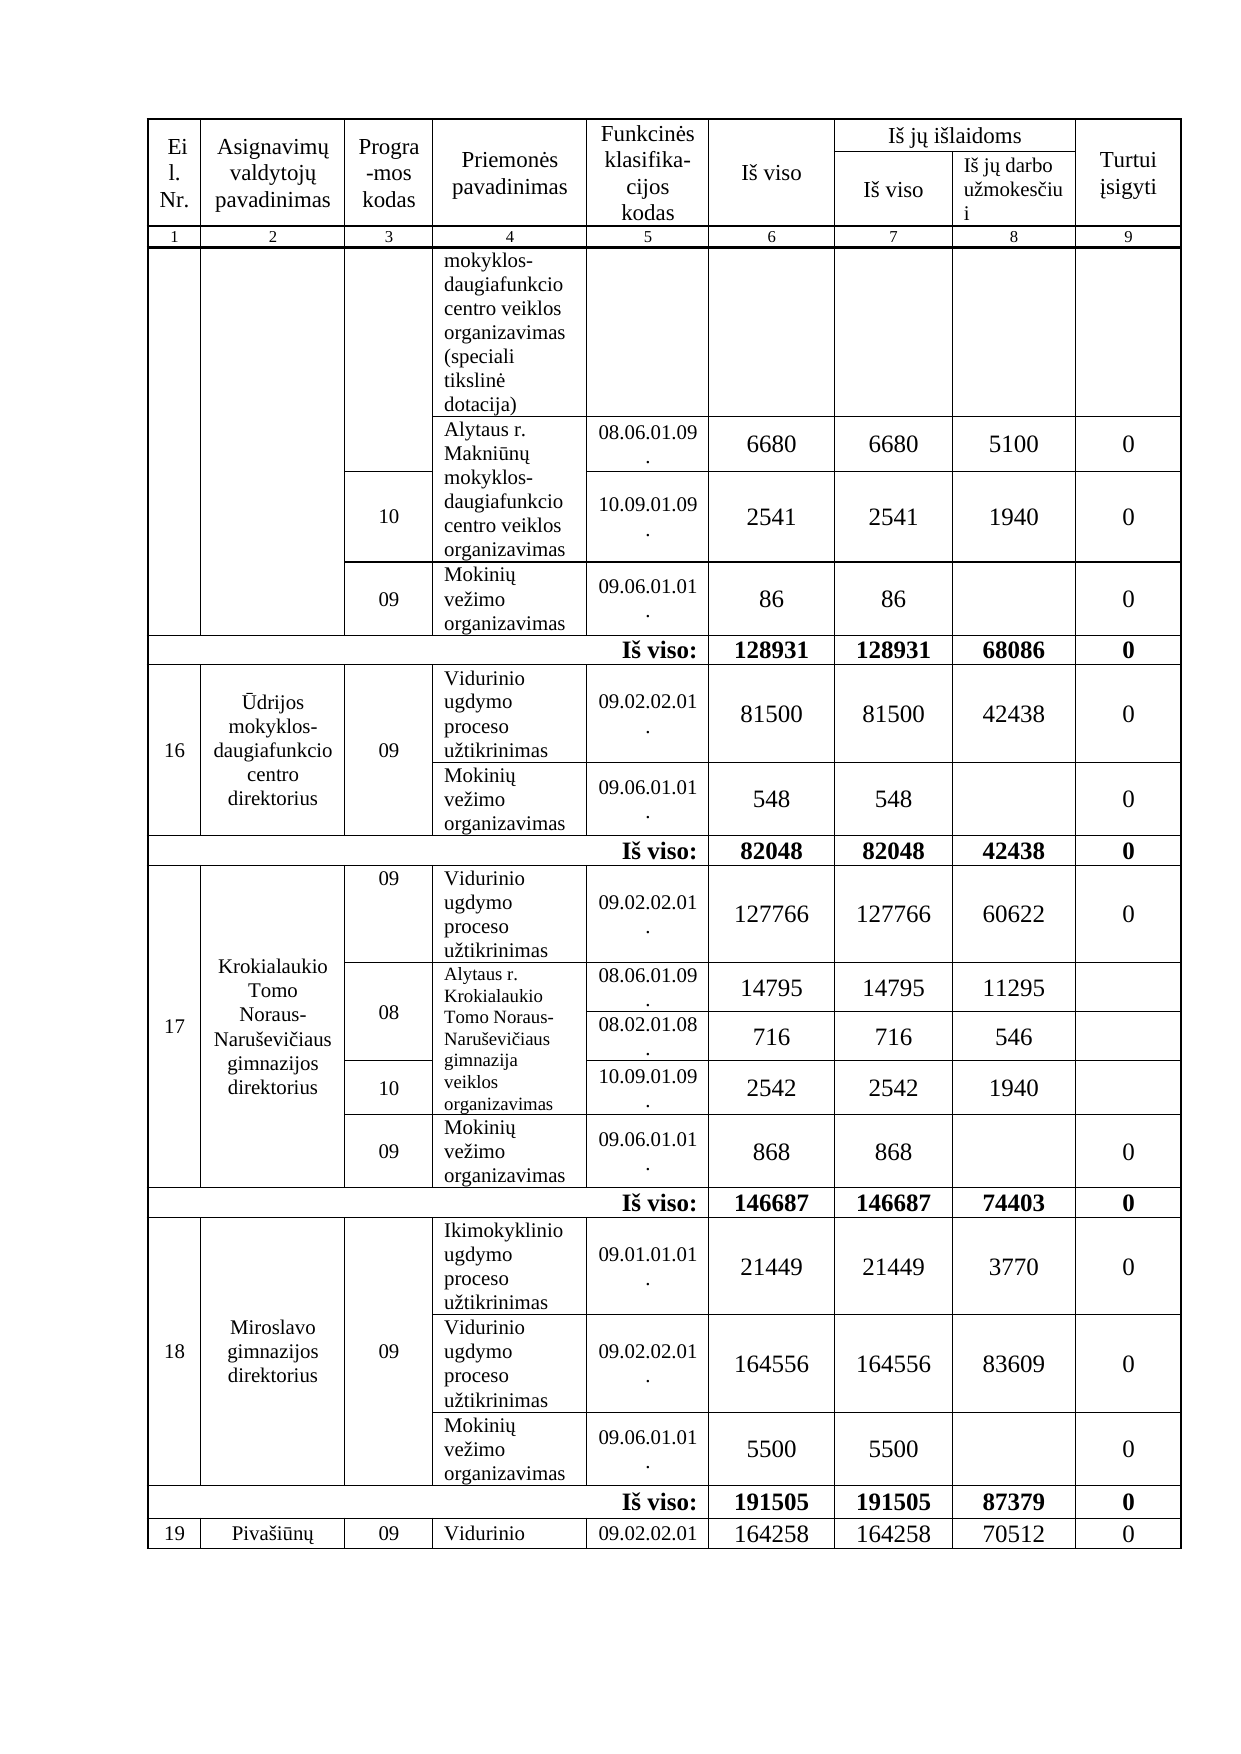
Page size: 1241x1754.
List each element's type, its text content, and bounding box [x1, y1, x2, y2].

table_cell 19 [149, 1519, 200, 1547]
table_cell Pivašiūnų [201, 1519, 344, 1547]
table_cell 18 [149, 1218, 200, 1485]
table_cell 9 [1076, 227, 1180, 246]
table_cell [953, 1413, 1075, 1485]
table_cell 09 [345, 665, 432, 835]
table_header Iš jų išlaidoms [835, 120, 1075, 151]
table_cell 81500 [709, 665, 834, 762]
table_cell 87379 [953, 1486, 1075, 1518]
table_cell Ikimokyklinio ugdymo proceso užtikrinimas [433, 1218, 586, 1314]
table_cell 0 [1076, 1413, 1180, 1485]
table_cell 868 [709, 1115, 834, 1187]
table_cell 191505 [709, 1486, 834, 1518]
table_cell 5500 [835, 1413, 952, 1485]
table_cell 09 [345, 1519, 432, 1547]
table_cell [345, 249, 432, 471]
table_cell 6680 [835, 417, 952, 471]
table_cell 81500 [835, 665, 952, 762]
table_cell Iš jų darbo užmokesčiui [953, 152, 1075, 225]
table_header Iš viso [709, 120, 834, 225]
table_cell 8 [953, 227, 1075, 246]
table_cell 0 [1076, 1519, 1180, 1547]
table_cell 0 [1076, 563, 1180, 634]
table_cell 546 [953, 1012, 1075, 1060]
table_cell Krokialaukio Tomo Noraus-Naruševičiaus gimnazijos direktorius [201, 866, 344, 1187]
table_cell 2 [201, 227, 344, 246]
table_cell 0 [1076, 1115, 1180, 1187]
table_cell 09 [345, 1115, 432, 1187]
table_cell 716 [835, 1012, 952, 1060]
table_cell 09 [345, 563, 432, 634]
table_cell [1076, 1061, 1180, 1114]
table_header Priemonės pavadinimas [433, 120, 586, 225]
table_header Turtui įsigyti [1076, 120, 1180, 225]
table_cell 17 [149, 866, 200, 1187]
table_cell 82048 [709, 836, 834, 865]
table_cell 42438 [953, 836, 1075, 865]
table_cell 1940 [953, 1061, 1075, 1114]
table_cell [1076, 249, 1180, 416]
table_cell 21449 [709, 1218, 834, 1314]
table_cell 08.06.01.09. [587, 417, 708, 471]
table_cell 10 [345, 1061, 432, 1114]
table_cell Alytaus r. Krokialaukio Tomo Noraus-Naruševičiaus gimnazija veiklos organizavimas [433, 963, 586, 1114]
table_cell 09.06.01.01. [587, 1115, 708, 1187]
table_cell 09 [345, 866, 432, 962]
table_cell mokyklos-daugiafunkcio centro veiklos organizavimas (speciali tikslinė dotacija) [433, 249, 586, 416]
table_cell 14795 [835, 963, 952, 1011]
table_header Eil. Nr. [149, 120, 200, 225]
table_cell 164556 [835, 1315, 952, 1412]
table_cell 0 [1076, 1218, 1180, 1314]
table_cell 6680 [709, 417, 834, 471]
table_cell 2541 [835, 472, 952, 561]
table_cell 14795 [709, 963, 834, 1011]
table_cell 0 [1076, 763, 1180, 835]
table_cell 0 [1076, 472, 1180, 561]
table_cell 6 [709, 227, 834, 246]
table_cell 128931 [835, 636, 952, 664]
table_cell [953, 763, 1075, 835]
table_cell Mokinių vežimo organizavimas [433, 763, 586, 835]
table_cell Ūdrijos mokyklos-daugiafunkcio centro direktorius [201, 665, 344, 835]
table_cell 191505 [835, 1486, 952, 1518]
table_cell [953, 563, 1075, 634]
table_cell 5500 [709, 1413, 834, 1485]
table_cell Mokinių vežimo organizavimas [433, 1115, 586, 1187]
table_cell 42438 [953, 665, 1075, 762]
table_cell 5100 [953, 417, 1075, 471]
table_cell 1940 [953, 472, 1075, 561]
table_cell 3770 [953, 1218, 1075, 1314]
table_cell 0 [1076, 636, 1180, 664]
table_cell 127766 [709, 866, 834, 962]
table_cell 08.02.01.08. [587, 1012, 708, 1060]
table_cell 164258 [709, 1519, 834, 1547]
table_cell 0 [1076, 1486, 1180, 1518]
table_cell 1 [149, 227, 200, 246]
table_cell 0 [1076, 866, 1180, 962]
table_cell 74403 [953, 1188, 1075, 1217]
table_cell 128931 [709, 636, 834, 664]
table_cell 09.06.01.01. [587, 563, 708, 634]
table_cell 127766 [835, 866, 952, 962]
table_cell 09.06.01.01. [587, 763, 708, 835]
table_cell 10.09.01.09. [587, 472, 708, 561]
table_cell [953, 1115, 1075, 1187]
table_cell 4 [433, 227, 586, 246]
table_cell 146687 [709, 1188, 834, 1217]
table_cell 146687 [835, 1188, 952, 1217]
table_cell Alytaus r. Makniūnų mokyklos-daugiafunkcio centro veiklos organizavimas [433, 417, 586, 561]
table_cell 0 [1076, 836, 1180, 865]
table_cell 0 [1076, 665, 1180, 762]
table_cell 09 [345, 1218, 432, 1485]
table_cell Miroslavo gimnazijos direktorius [201, 1218, 344, 1485]
table_cell Vidurinio ugdymo proceso užtikrinimas [433, 665, 586, 762]
table_cell 716 [709, 1012, 834, 1060]
table_cell 548 [835, 763, 952, 835]
table_cell 11295 [953, 963, 1075, 1011]
table_cell Vidurinio ugdymo proceso užtikrinimas [433, 866, 586, 962]
table_cell 10.09.01.09. [587, 1061, 708, 1114]
table_cell 0 [1076, 1188, 1180, 1217]
table_cell 09.01.01.01. [587, 1218, 708, 1314]
table_cell 2542 [709, 1061, 834, 1114]
table_cell Mokinių vežimo organizavimas [433, 563, 586, 634]
table_cell 21449 [835, 1218, 952, 1314]
table_cell Mokinių vežimo organizavimas [433, 1413, 586, 1485]
table_header Progra-mos kodas [345, 120, 432, 225]
table_cell 5 [587, 227, 708, 246]
table_cell 08.06.01.09. [587, 963, 708, 1011]
table_cell 09.02.02.01. [587, 1315, 708, 1412]
table_cell Iš viso: [149, 1486, 708, 1518]
table_header Asignavimų valdytojų pavadinimas [201, 120, 344, 225]
table_cell Iš viso: [149, 636, 708, 664]
table_cell 2542 [835, 1061, 952, 1114]
table_cell [1076, 1012, 1180, 1060]
table_cell 7 [835, 227, 952, 246]
table_cell 164258 [835, 1519, 952, 1547]
table_cell 09.02.02.01 [587, 1519, 708, 1547]
table_cell Iš viso [835, 152, 952, 225]
table_cell Iš viso: [149, 836, 708, 865]
table_cell 82048 [835, 836, 952, 865]
table_cell 164556 [709, 1315, 834, 1412]
table_cell 0 [1076, 417, 1180, 471]
table_cell 86 [835, 563, 952, 634]
table_cell 2541 [709, 472, 834, 561]
table_cell [149, 249, 200, 634]
table_cell 86 [709, 563, 834, 634]
table_header Funkcinės klasifika-cijos kodas [587, 120, 708, 225]
table_cell 0 [1076, 1315, 1180, 1412]
table_cell Vidurinio [433, 1519, 586, 1547]
table_cell [201, 249, 344, 634]
table_cell 70512 [953, 1519, 1075, 1547]
table_cell 3 [345, 227, 432, 246]
table_cell 16 [149, 665, 200, 835]
table_cell 10 [345, 472, 432, 561]
table_cell [587, 249, 708, 416]
table_cell [835, 249, 952, 416]
table_cell 83609 [953, 1315, 1075, 1412]
table_cell [709, 249, 834, 416]
table_cell 868 [835, 1115, 952, 1187]
table_cell Vidurinio ugdymo proceso užtikrinimas [433, 1315, 586, 1412]
table_cell 09.06.01.01. [587, 1413, 708, 1485]
table_cell 09.02.02.01. [587, 866, 708, 962]
table_cell 09.02.02.01. [587, 665, 708, 762]
table_cell [953, 249, 1075, 416]
table_cell 548 [709, 763, 834, 835]
table_cell 60622 [953, 866, 1075, 962]
table_cell Iš viso: [149, 1188, 708, 1217]
table_cell 68086 [953, 636, 1075, 664]
table_cell 08 [345, 963, 432, 1060]
table_cell [1076, 963, 1180, 1011]
